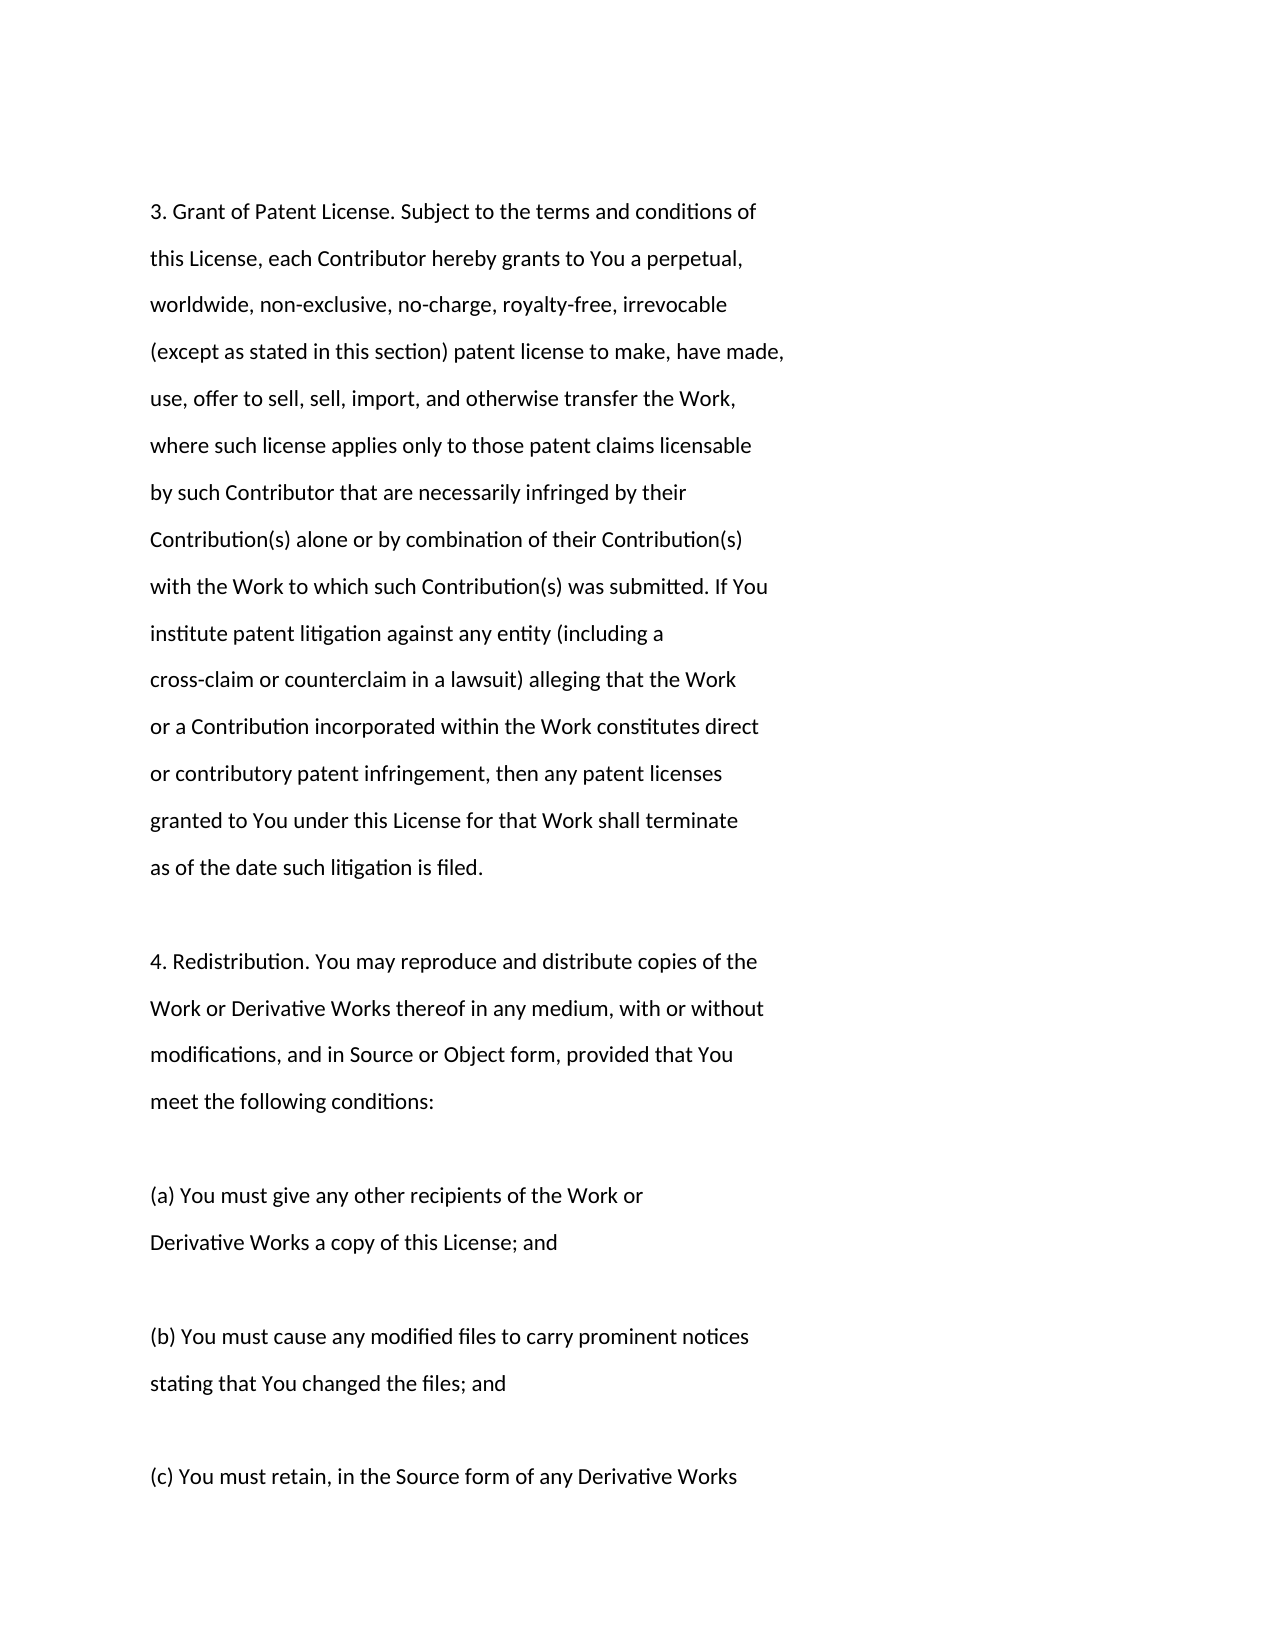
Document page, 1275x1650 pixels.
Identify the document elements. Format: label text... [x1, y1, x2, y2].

text as of the date such litigation is filed. [150, 853, 1125, 881]
text worldwide, non-exclusive, no-charge, royalty-free, irrevocable [150, 291, 1125, 319]
text use, offer to sell, sell, import, and otherwise transfer the Work, [150, 384, 1125, 412]
text 3. Grant of Patent License. Subject to the terms and conditions of [150, 197, 1125, 225]
text granted to You under this License for that Work shall terminate [150, 806, 1125, 834]
text (c) You must retain, in the Source form of any Derivative Works [150, 1462, 1125, 1491]
text this License, each Contributor hereby grants to You a perpetual, [150, 244, 1125, 272]
text by such Contributor that are necessarily infringed by their [150, 478, 1125, 506]
text or contributory patent infringement, then any patent licenses [150, 759, 1125, 787]
text (a) You must give any other recipients of the Work or [150, 1181, 1125, 1209]
text (b) You must cause any modified files to carry prominent notices [150, 1322, 1125, 1350]
text Work or Derivative Works thereof in any medium, with or without [150, 994, 1125, 1022]
text Derivative Works a copy of this License; and [150, 1228, 1125, 1256]
text or a Contribution incorporated within the Work constitutes direct [150, 712, 1125, 741]
text meet the following conditions: [150, 1087, 1125, 1116]
text (except as stated in this section) patent license to make, have made, [150, 337, 1125, 366]
text Contribution(s) alone or by combination of their Contribution(s) [150, 525, 1125, 553]
text with the Work to which such Contribution(s) was submitted. If You [150, 572, 1125, 600]
text stating that You changed the files; and [150, 1369, 1125, 1397]
text 4. Redistribution. You may reproduce and distribute copies of the [150, 947, 1125, 975]
text modifications, and in Source or Object form, provided that You [150, 1041, 1125, 1069]
text where such license applies only to those patent claims licensable [150, 431, 1125, 459]
text institute patent litigation against any entity (including a [150, 619, 1125, 647]
text cross-claim or counterclaim in a lawsuit) alleging that the Work [150, 666, 1125, 694]
